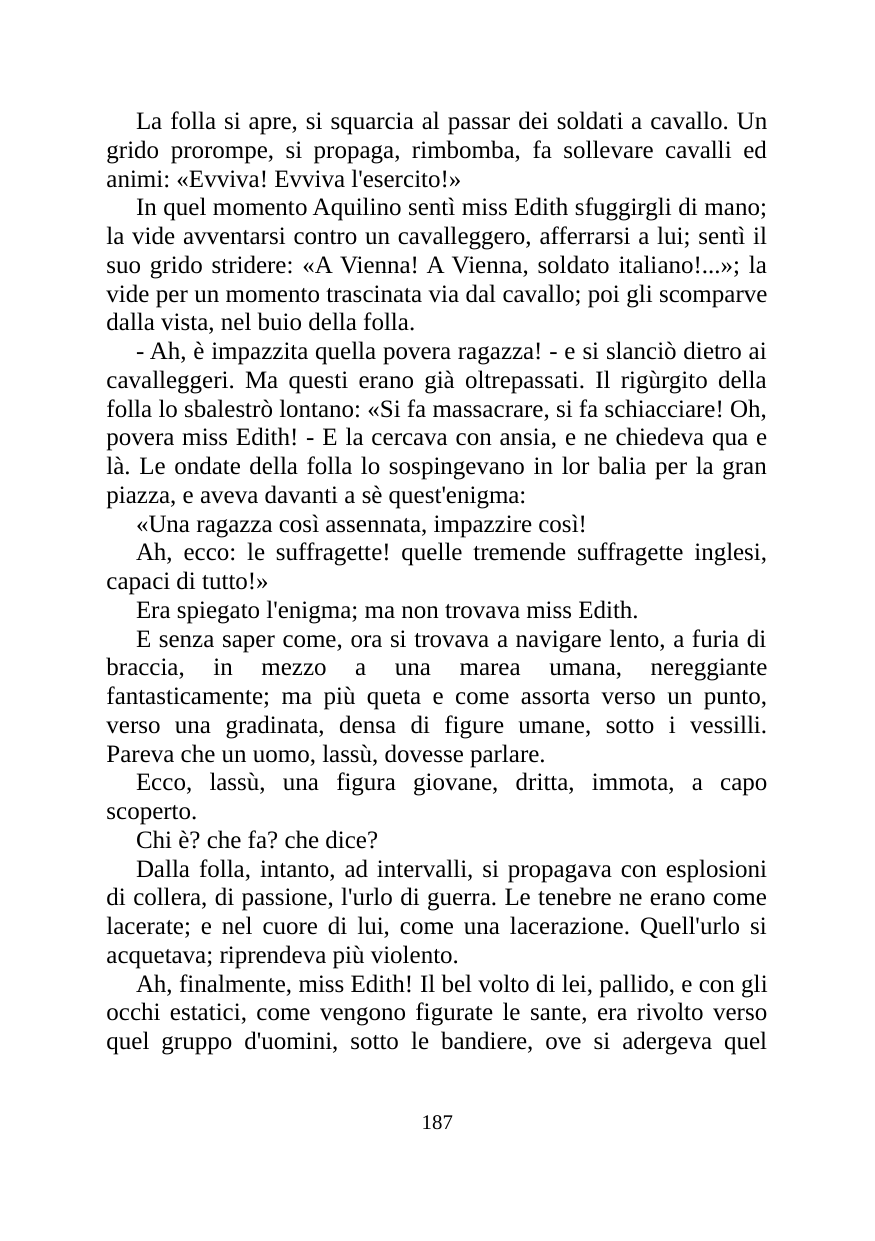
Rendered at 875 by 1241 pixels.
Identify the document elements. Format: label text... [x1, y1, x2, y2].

text Chi è? che fa? che dice? [106, 825, 768, 854]
text «Una ragazza così assennata, impazzire così! [106, 509, 768, 537]
text Era spiegato l'enigma; ma non trovava miss Edith. [106, 595, 768, 624]
text Ah, ecco: le suffragette! quelle tremende suffragette inglesi, capaci di tutto!» [106, 537, 768, 595]
text - Ah, è impazzita quella povera ragazza! - e si slanciò dietro ai cavalleggeri. Ma questi erano già oltrepassati. Il rigùrgito della folla lo sbalestrò lontano: «Si fa massacrare, si fa schiacciare! Oh, povera miss Edith! - E la cercava con ansia, e ne chiedeva qua e là. Le ondate della folla lo sospingevano in lor balia per la gran piazza, e aveva davanti a sè quest'enigma: [106, 336, 768, 509]
text La folla si apre, si squarcia al passar dei soldati a cavallo. Un grido prorompe, si propaga, rimbomba, fa sollevare cavalli ed animi: «Evviva! Evviva l'esercito!» [106, 106, 768, 192]
text In quel momento Aquilino sentì miss Edith sfuggirgli di mano; la vide avventarsi contro un cavalleggero, afferrarsi a lui; sentì il suo grido stridere: «A Vienna! A Vienna, soldato italiano!...»; la vide per un momento trascinata via dal cavallo; poi gli scomparve dalla vista, nel buio della folla. [106, 192, 768, 336]
text E senza saper come, ora si trovava a navigare lento, a furia di braccia, in mezzo a una marea umana, nereggiante fantasticamente; ma più queta e come assorta verso un punto, verso una gradinata, densa di figure umane, sotto i vessilli. Pareva che un uomo, lassù, dovesse parlare. [106, 624, 768, 767]
text Ah, finalmente, miss Edith! Il bel volto di lei, pallido, e con gli occhi estatici, come vengono figurate le sante, era rivolto verso quel gruppo d'uomini, sotto le bandiere, ove si adergeva quel [106, 969, 768, 1055]
text Ecco, lassù, una figura giovane, dritta, immota, a capo scoperto. [106, 767, 768, 825]
text Dalla folla, intanto, ad intervalli, si propagava con esplosioni di collera, di passione, l'urlo di guerra. Le tenebre ne erano come lacerate; e nel cuore di lui, come una lacerazione. Quell'urlo si acquetava; riprendeva più violento. [106, 854, 768, 969]
